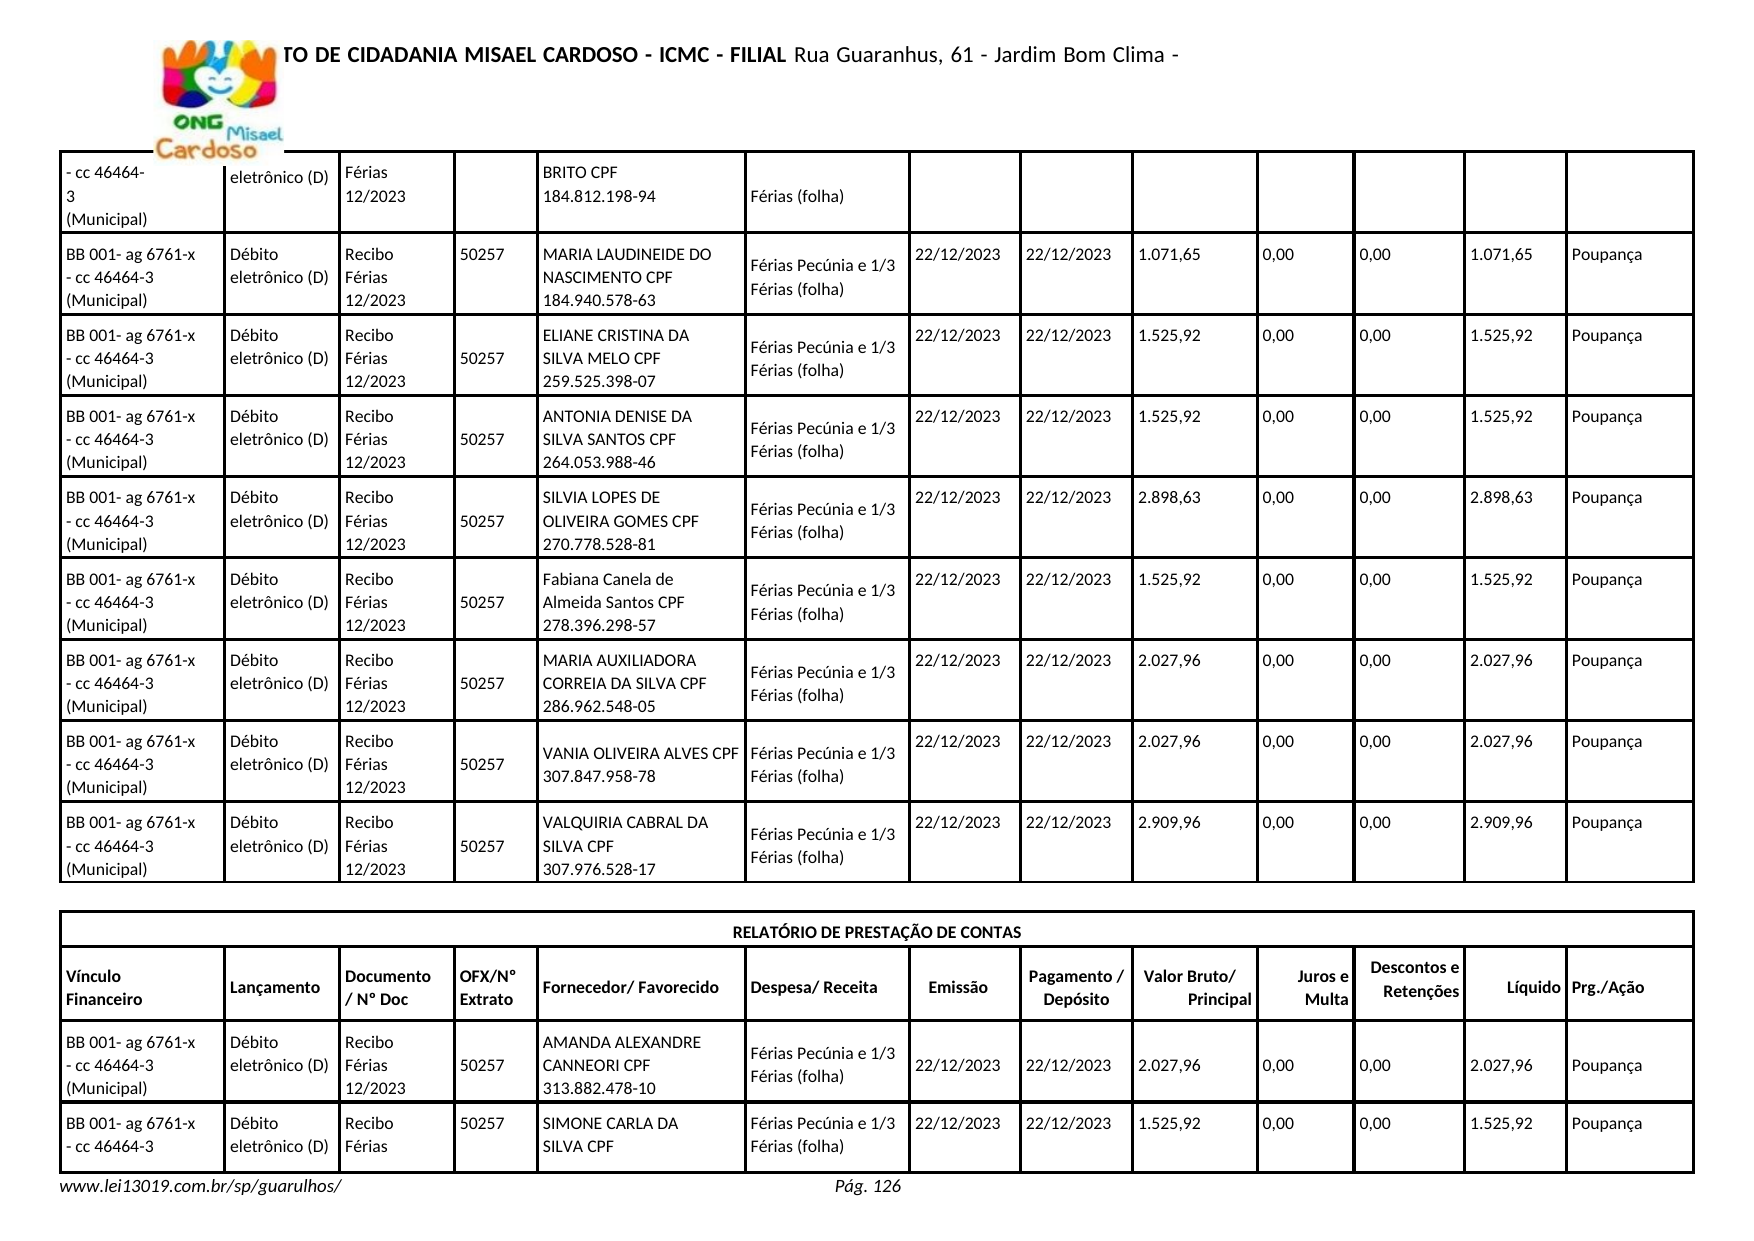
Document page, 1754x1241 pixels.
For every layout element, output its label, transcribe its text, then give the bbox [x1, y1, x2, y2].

table_cell 0,00 [1259, 478, 1352, 556]
table_cell 2.898,63 [1466, 478, 1565, 556]
table_cell 2.027,96 [1134, 722, 1256, 800]
table_cell 22/12/2023 [1022, 316, 1131, 394]
table_cell BB 001- ag 6761-x - cc 46464-3 (Municipal) [62, 641, 223, 719]
table_cell 2.027,96 [1466, 641, 1565, 719]
table_cell Recibo Férias 12/2023 [341, 316, 453, 394]
table_cell Férias Pecúnia e 1/3 Férias (folha) [747, 316, 908, 394]
table_cell 50257 [456, 397, 536, 475]
table_cell eletrônico (D) [226, 153, 338, 231]
table_cell 2.027,96 [1134, 641, 1256, 719]
table_cell Férias Pecúnia e 1/3 Férias (folha) [747, 641, 908, 719]
table_cell 22/12/2023 [911, 478, 1019, 556]
table_cell Débito eletrônico (D) [226, 641, 338, 719]
table_cell Descontos e Retenções [1356, 948, 1463, 1019]
table_cell 1.525,92 [1134, 397, 1256, 475]
table_cell Recibo Férias 12/2023 [341, 803, 453, 881]
table_cell MARIA AUXILIADORA CORREIA DA SILVA CPF 286.962.548-05 [539, 641, 744, 719]
table_cell BB 001- ag 6761-x - cc 46464-3 (Municipal) [62, 316, 223, 394]
table_cell 2.027,96 [1466, 722, 1565, 800]
table_cell Recibo Férias [341, 1104, 453, 1171]
table_cell Prg./Ação [1568, 948, 1692, 1019]
table_cell 0,00 [1356, 803, 1463, 881]
table_cell 0,00 [1259, 559, 1352, 637]
table_cell 0,00 [1356, 316, 1463, 394]
table_cell Poupança [1568, 478, 1692, 556]
table_cell 50257 [456, 1022, 536, 1100]
table_cell [1134, 153, 1256, 231]
table_cell Férias Pecúnia e 1/3 Férias (folha) [747, 1022, 908, 1100]
table_cell [1356, 153, 1463, 231]
table_cell SIMONE CARLA DA SILVA CPF [539, 1104, 744, 1171]
table_cell 0,00 [1259, 641, 1352, 719]
table_cell Fornecedor/ Favorecido [539, 948, 744, 1019]
table_cell Emissão [911, 948, 1019, 1019]
table_cell 22/12/2023 [1022, 559, 1131, 637]
table_cell 0,00 [1356, 559, 1463, 637]
table_cell 50257 [456, 316, 536, 394]
table_cell 22/12/2023 [1022, 803, 1131, 881]
table_cell 1.525,92 [1466, 1104, 1565, 1171]
table_cell Recibo Férias 12/2023 [341, 641, 453, 719]
table_cell 2.909,96 [1134, 803, 1256, 881]
table_cell Férias Pecúnia e 1/3 Férias (folha) [747, 397, 908, 475]
table_cell 0,00 [1259, 1022, 1352, 1100]
table_cell Vínculo Financeiro [62, 948, 223, 1019]
table_cell 50257 [456, 803, 536, 881]
table_cell 22/12/2023 [1022, 1104, 1131, 1171]
table_cell 1.525,92 [1134, 559, 1256, 637]
table_cell [456, 153, 536, 231]
table_cell Poupança [1568, 316, 1692, 394]
table_cell BB 001- ag 6761-x - cc 46464-3 (Municipal) [62, 803, 223, 881]
table_cell Débito eletrônico (D) [226, 234, 338, 312]
table_cell Pagamento / Depósito [1022, 948, 1131, 1019]
table_cell Recibo Férias 12/2023 [341, 722, 453, 800]
table_cell 22/12/2023 [1022, 478, 1131, 556]
table_cell 1.525,92 [1466, 397, 1565, 475]
table_cell 0,00 [1356, 234, 1463, 312]
table_cell - cc 46464-3 (Municipal) [62, 153, 223, 231]
table_cell Débito eletrônico (D) [226, 803, 338, 881]
table_cell Férias Pecúnia e 1/3 Férias (folha) [747, 803, 908, 881]
table_cell 50257 [456, 234, 536, 312]
table_cell 22/12/2023 [1022, 234, 1131, 312]
table_cell Débito eletrônico (D) [226, 1104, 338, 1171]
table_cell Lançamento [226, 948, 338, 1019]
table_cell BB 001- ag 6761-x - cc 46464-3 (Municipal) [62, 478, 223, 556]
table_cell Despesa/ Receita [747, 948, 908, 1019]
table_cell Débito eletrônico (D) [226, 316, 338, 394]
table_cell 2.027,96 [1466, 1022, 1565, 1100]
table_cell Férias Pecúnia e 1/3 Férias (folha) [747, 1104, 908, 1171]
table_cell 1.525,92 [1466, 316, 1565, 394]
table_cell 2.909,96 [1466, 803, 1565, 881]
table_cell MARIA LAUDINEIDE DO NASCIMENTO CPF 184.940.578-63 [539, 234, 744, 312]
table_cell Poupança [1568, 234, 1692, 312]
table_cell 50257 [456, 722, 536, 800]
table_cell 22/12/2023 [911, 1104, 1019, 1171]
table_cell 2.027,96 [1134, 1022, 1256, 1100]
table_cell [1568, 153, 1692, 231]
table_cell Poupança [1568, 1022, 1692, 1100]
table_header RELATÓRIO DE PRESTAÇÃO DE CONTAS [62, 913, 1692, 945]
table_cell Férias 12/2023 [341, 153, 453, 231]
table_cell 0,00 [1356, 641, 1463, 719]
table_cell 0,00 [1259, 722, 1352, 800]
table_cell Recibo Férias 12/2023 [341, 478, 453, 556]
table_cell BRITO CPF 184.812.198-94 [539, 153, 744, 231]
table_cell Documento / Nº Doc [341, 948, 453, 1019]
table_cell Poupança [1568, 641, 1692, 719]
table_cell VANIA OLIVEIRA ALVES CPF 307.847.958-78 [539, 722, 744, 800]
table_cell Recibo Férias 12/2023 [341, 234, 453, 312]
table_cell Débito eletrônico (D) [226, 722, 338, 800]
table_cell BB 001- ag 6761-x - cc 46464-3 (Municipal) [62, 1022, 223, 1100]
table_cell 0,00 [1356, 1104, 1463, 1171]
table_cell Recibo Férias 12/2023 [341, 559, 453, 637]
table_cell 22/12/2023 [911, 559, 1019, 637]
table_cell Férias (folha) [747, 153, 908, 231]
table_cell 0,00 [1259, 803, 1352, 881]
table_cell Poupança [1568, 722, 1692, 800]
table_cell Poupança [1568, 1104, 1692, 1171]
table_cell Juros e Multa [1259, 948, 1352, 1019]
table_cell 0,00 [1259, 1104, 1352, 1171]
table_cell Férias Pecúnia e 1/3 Férias (folha) [747, 234, 908, 312]
table_cell 22/12/2023 [911, 803, 1019, 881]
table_cell 0,00 [1259, 397, 1352, 475]
table_cell Débito eletrônico (D) [226, 478, 338, 556]
table_cell 22/12/2023 [1022, 1022, 1131, 1100]
table_cell Débito eletrônico (D) [226, 1022, 338, 1100]
table_cell [1466, 153, 1565, 231]
table_cell ELIANE CRISTINA DA SILVA MELO CPF 259.525.398-07 [539, 316, 744, 394]
table_cell 50257 [456, 478, 536, 556]
table_cell 0,00 [1356, 1022, 1463, 1100]
table_cell 22/12/2023 [1022, 722, 1131, 800]
table_cell 50257 [456, 641, 536, 719]
table_cell BB 001- ag 6761-x - cc 46464-3 [62, 1104, 223, 1171]
table_cell VALQUIRIA CABRAL DA SILVA CPF 307.976.528-17 [539, 803, 744, 881]
table_cell Débito eletrônico (D) [226, 397, 338, 475]
table_cell 0,00 [1356, 722, 1463, 800]
table_cell 50257 [456, 1104, 536, 1171]
table_cell Férias Pecúnia e 1/3 Férias (folha) [747, 478, 908, 556]
table_cell Valor Bruto/ Principal [1134, 948, 1256, 1019]
table_cell BB 001- ag 6761-x - cc 46464-3 (Municipal) [62, 397, 223, 475]
table_cell [911, 153, 1019, 231]
table_cell Débito eletrônico (D) [226, 559, 338, 637]
table_cell Líquido [1466, 948, 1565, 1019]
table_cell 0,00 [1259, 316, 1352, 394]
table_cell 22/12/2023 [911, 641, 1019, 719]
table_cell 22/12/2023 [911, 234, 1019, 312]
table_cell 1.525,92 [1134, 1104, 1256, 1171]
table_cell Recibo Férias 12/2023 [341, 1022, 453, 1100]
table_cell 0,00 [1356, 478, 1463, 556]
table_cell 1.071,65 [1134, 234, 1256, 312]
table_cell 22/12/2023 [911, 722, 1019, 800]
table_cell 1.525,92 [1134, 316, 1256, 394]
table_cell [1022, 153, 1131, 231]
table_cell Poupança [1568, 803, 1692, 881]
table_cell BB 001- ag 6761-x - cc 46464-3 (Municipal) [62, 559, 223, 637]
table_cell SILVIA LOPES DE OLIVEIRA GOMES CPF 270.778.528-81 [539, 478, 744, 556]
table_cell OFX/Nº Extrato [456, 948, 536, 1019]
table_cell Férias Pecúnia e 1/3 Férias (folha) [747, 559, 908, 637]
table_cell ANTONIA DENISE DA SILVA SANTOS CPF 264.053.988-46 [539, 397, 744, 475]
table_cell 22/12/2023 [911, 1022, 1019, 1100]
table_cell Poupança [1568, 559, 1692, 637]
table_cell Férias Pecúnia e 1/3 Férias (folha) [747, 722, 908, 800]
table_cell 22/12/2023 [911, 397, 1019, 475]
table_cell 50257 [456, 559, 536, 637]
table_cell AMANDA ALEXANDRE CANNEORI CPF 313.882.478-10 [539, 1022, 744, 1100]
table_cell 22/12/2023 [911, 316, 1019, 394]
table_cell 0,00 [1259, 234, 1352, 312]
table_cell Fabiana Canela de Almeida Santos CPF 278.396.298-57 [539, 559, 744, 637]
table_cell Recibo Férias 12/2023 [341, 397, 453, 475]
table_cell 2.898,63 [1134, 478, 1256, 556]
table_cell BB 001- ag 6761-x - cc 46464-3 (Municipal) [62, 234, 223, 312]
table_cell BB 001- ag 6761-x - cc 46464-3 (Municipal) [62, 722, 223, 800]
table_cell 1.071,65 [1466, 234, 1565, 312]
table_cell [1259, 153, 1352, 231]
table_cell 22/12/2023 [1022, 641, 1131, 719]
table_cell Poupança [1568, 397, 1692, 475]
table_cell 0,00 [1356, 397, 1463, 475]
table_cell 1.525,92 [1466, 559, 1565, 637]
table_cell 22/12/2023 [1022, 397, 1131, 475]
